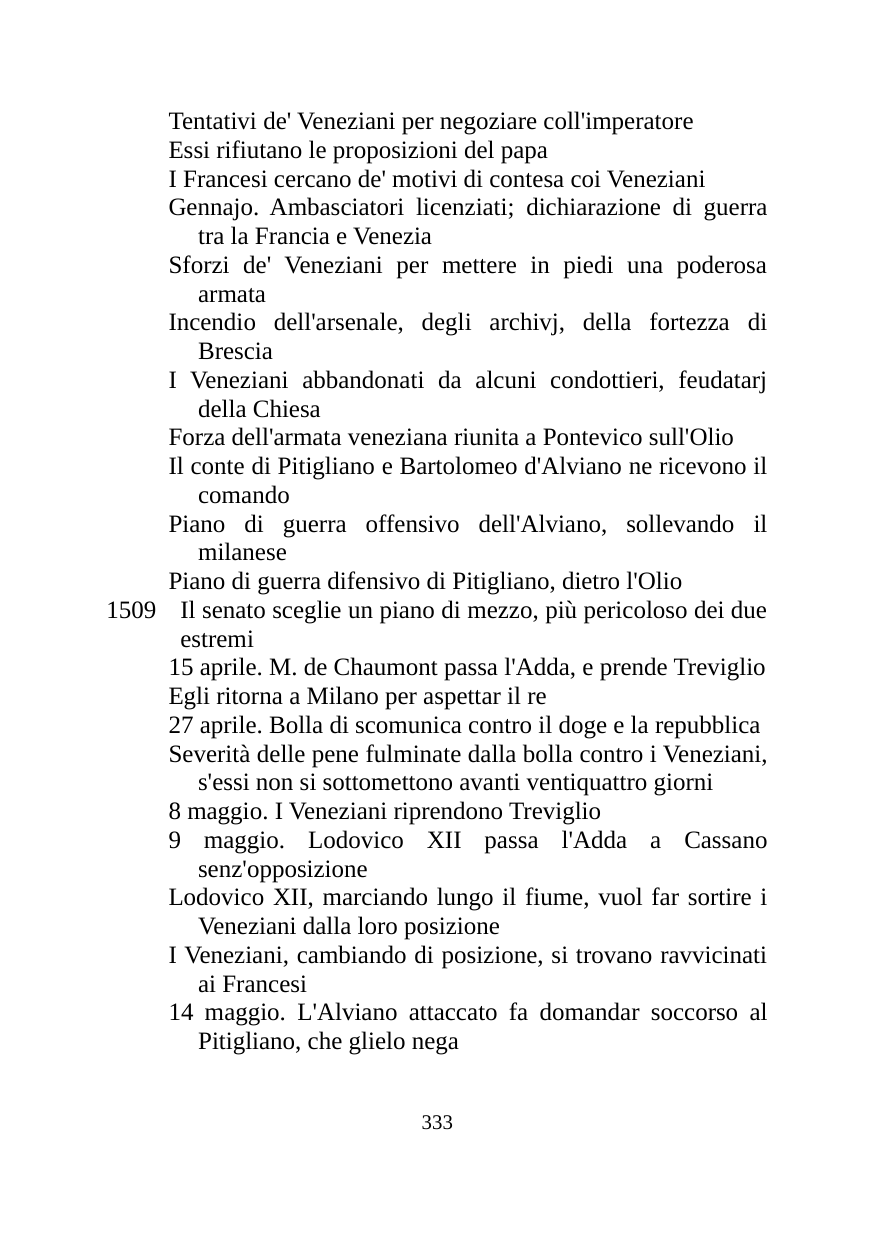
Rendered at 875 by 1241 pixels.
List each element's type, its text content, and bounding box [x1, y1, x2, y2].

text Tentativi de' Veneziani per negoziare coll'imperatore [168, 106, 768, 135]
text Severità delle pene fulminate dalla bolla contro i Veneziani, s'essi non si sottomettono avanti ventiquattro giorni [168, 739, 768, 796]
text Forza dell'armata veneziana riunita a Pontevico sull'Olio [168, 422, 768, 451]
text Piano di guerra offensivo dell'Alviano, sollevando il milanese [168, 509, 768, 566]
text 1509 Il senato sceglie un piano di mezzo, più pericoloso dei due estremi [106, 595, 768, 652]
text Piano di guerra difensivo di Pitigliano, dietro l'Olio [168, 566, 768, 595]
text Gennajo. Ambasciatori licenziati; dichiarazione di guerra tra la Francia e Venezia [168, 192, 768, 250]
text Egli ritorna a Milano per aspettar il re [168, 681, 768, 710]
text 9 maggio. Lodovico XII passa l'Adda a Cassano senz'opposizione [168, 825, 768, 882]
text 14 maggio. L'Alviano attaccato fa domandar soccorso al Pitigliano, che glielo nega [168, 997, 768, 1055]
text 8 maggio. I Veneziani riprendono Treviglio [168, 796, 768, 825]
text I Veneziani abbandonati da alcuni condottieri, feudatarj della Chiesa [168, 365, 768, 422]
text 27 aprile. Bolla di scomunica contro il doge e la repubblica [168, 710, 768, 739]
text I Francesi cercano de' motivi di contesa coi Veneziani [168, 164, 768, 192]
text Il conte di Pitigliano e Bartolomeo d'Alviano ne ricevono il comando [168, 451, 768, 509]
text I Veneziani, cambiando di posizione, si trovano ravvicinati ai Francesi [168, 940, 768, 997]
text Lodovico XII, marciando lungo il fiume, vuol far sortire i Veneziani dalla loro posizione [168, 882, 768, 940]
text Essi rifiutano le proposizioni del papa [168, 135, 768, 164]
text Incendio dell'arsenale, degli archivj, della fortezza di Brescia [168, 307, 768, 365]
text Sforzi de' Veneziani per mettere in piedi una poderosa armata [168, 250, 768, 307]
text 15 aprile. M. de Chaumont passa l'Adda, e prende Treviglio [168, 652, 768, 681]
